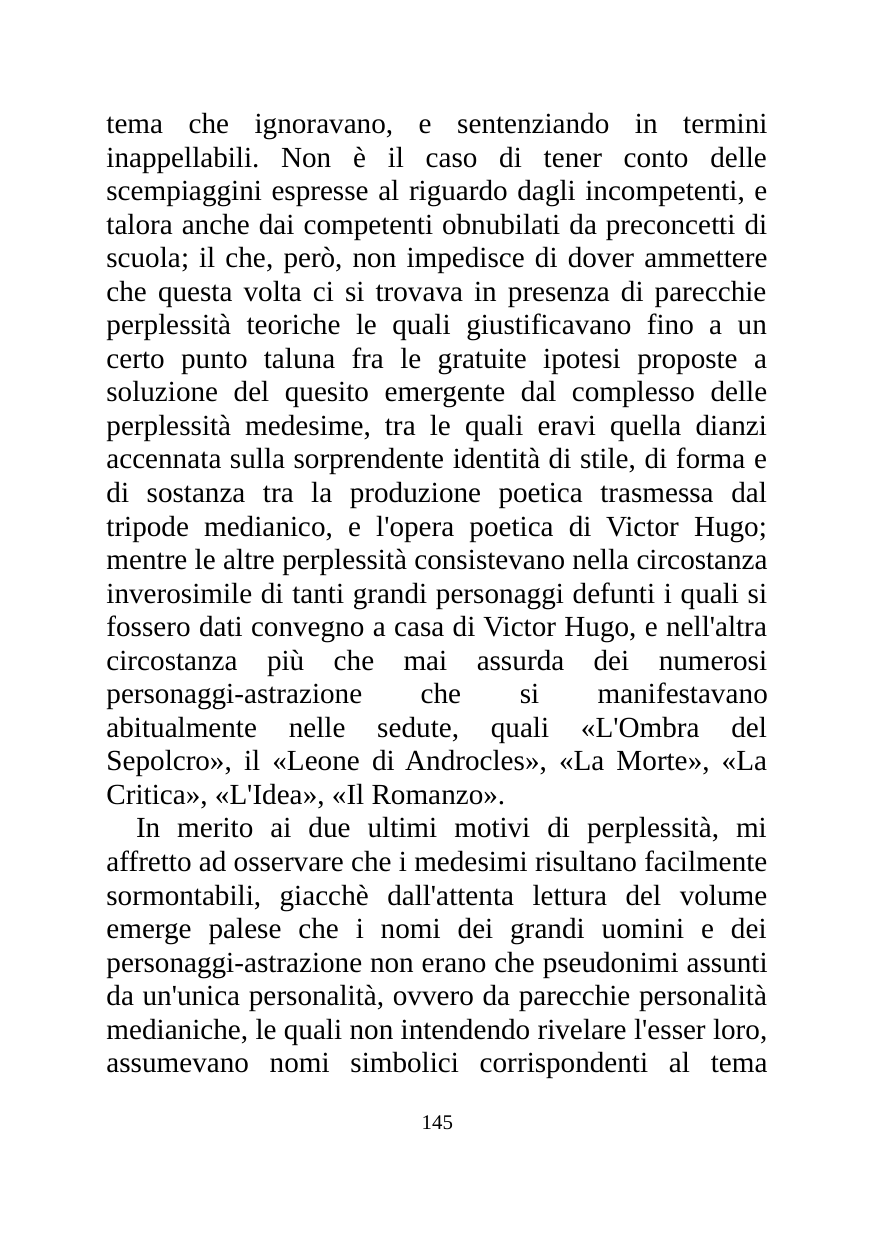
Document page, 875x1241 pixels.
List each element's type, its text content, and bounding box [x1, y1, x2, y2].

text In merito ai due ultimi motivi di perplessità, mi affretto ad osservare che i medesimi risultano facilmente sormontabili, giacchè dall'attenta lettura del volume emerge palese che i nomi dei grandi uomini e dei personaggi-astrazione non erano che pseudonimi assunti da un'unica personalità, ovvero da parecchie personalità medianiche, le quali non intendendo rivelare l'esser loro, assumevano nomi simbolici corrispondenti al tema [106, 811, 768, 1079]
text tema che ignoravano, e sentenziando in termini inappellabili. Non è il caso di tener conto delle scempiaggini espresse al riguardo dagli incompetenti, e talora anche dai competenti obnubilati da preconcetti di scuola; il che, però, non impedisce di dover ammettere che questa volta ci si trovava in presenza di parecchie perplessità teoriche le quali giustificavano fino a un certo punto taluna fra le gratuite ipotesi proposte a soluzione del quesito emergente dal complesso delle perplessità medesime, tra le quali eravi quella dianzi accennata sulla sorprendente identità di stile, di forma e di sostanza tra la produzione poetica trasmessa dal tripode medianico, e l'opera poetica di Victor Hugo; mentre le altre perplessità consistevano nella circostanza inverosimile di tanti grandi personaggi defunti i quali si fossero dati convegno a casa di Victor Hugo, e nell'altra circostanza più che mai assurda dei numerosi personaggi-astrazione che si manifestavano abitualmente nelle sedute, quali «L'Ombra del Sepolcro», il «Leone di Androcles», «La Morte», «La Critica», «L'Idea», «Il Romanzo». [106, 106, 768, 811]
